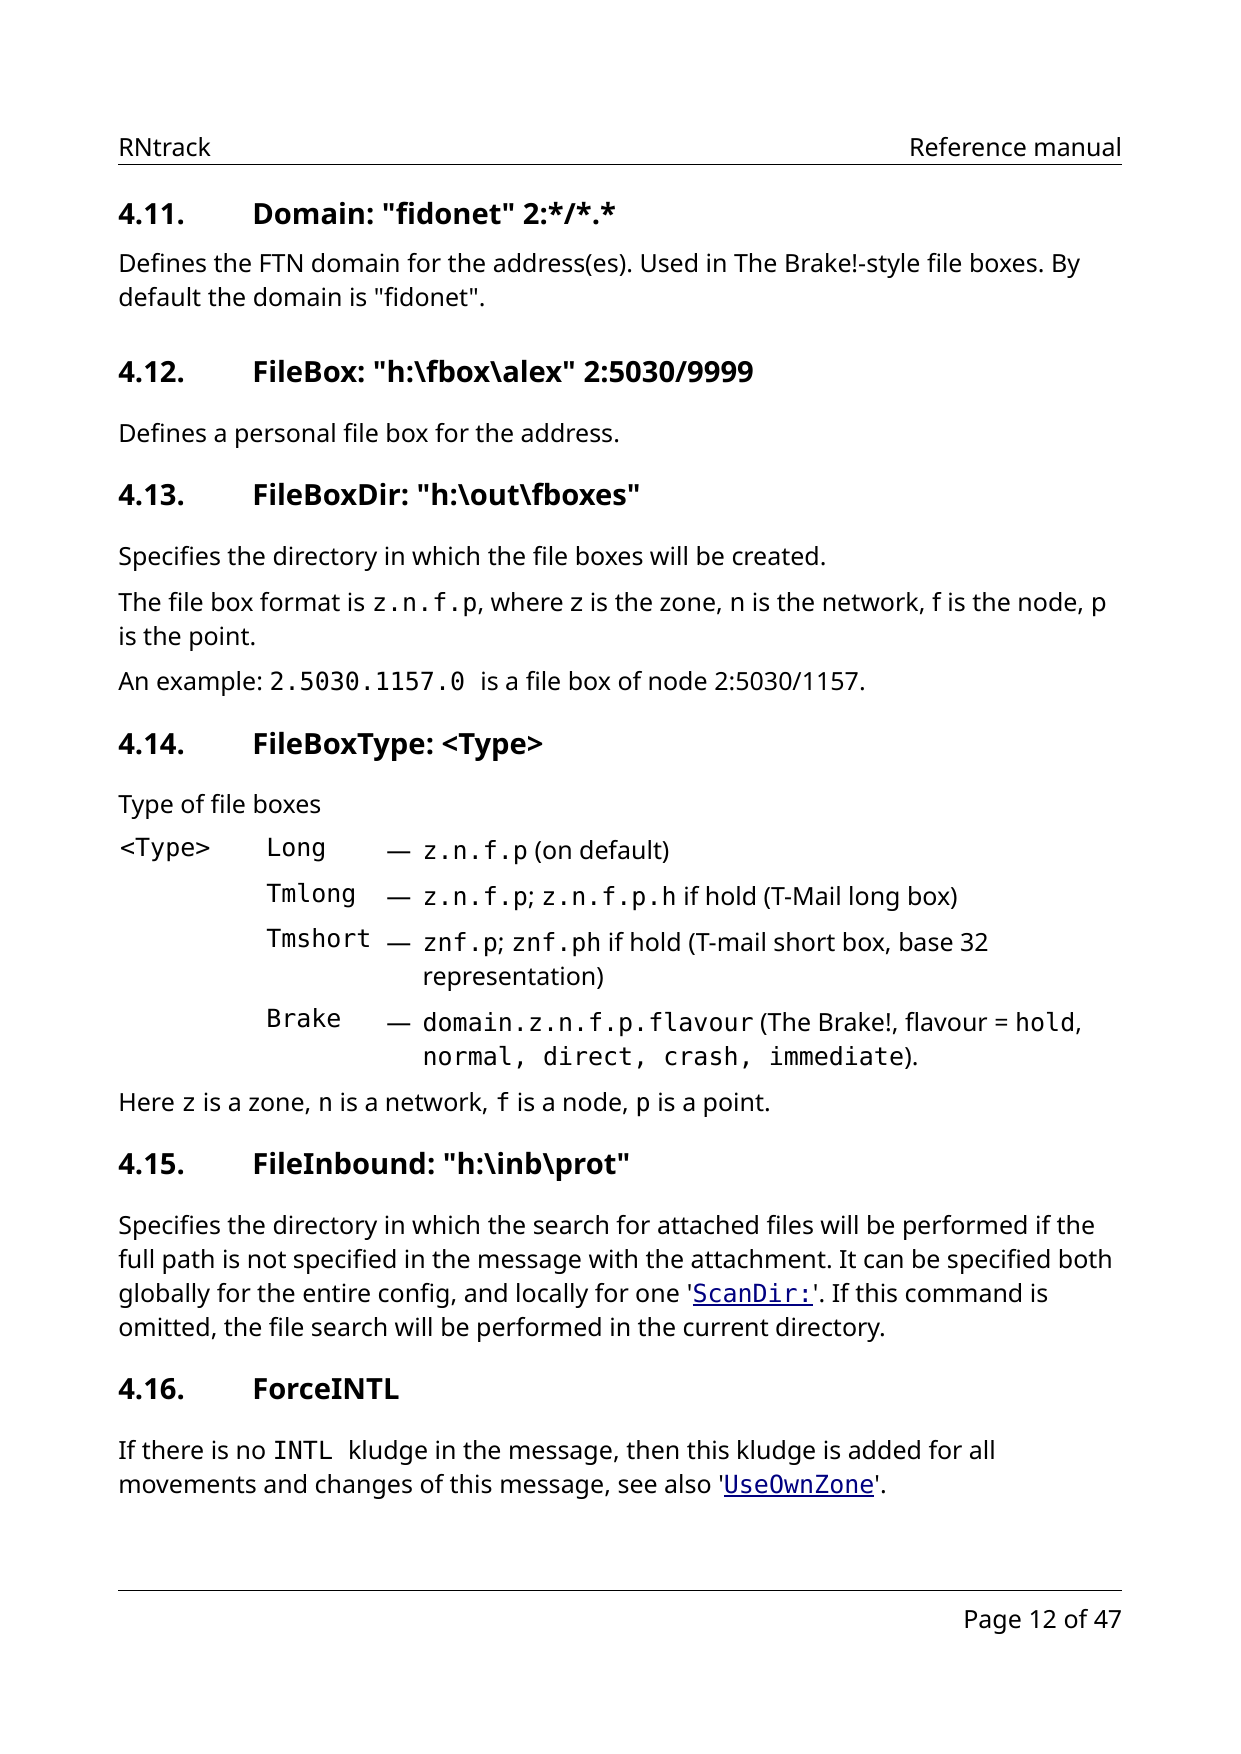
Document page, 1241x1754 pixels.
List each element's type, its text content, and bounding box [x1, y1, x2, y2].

text Defines the FTN domain for the address(es). Used in The Brake!-style file boxes. By default the domain is "fidonet". [118, 246, 1122, 314]
text The file box format is z.n.f.p, where z is the zone, n is the network, f is the node, p is the point. [118, 584, 1122, 652]
text If there is no INTL kludge in the message, then this kludge is added for all movements and changes of this message, see also 'UseOwnZone'. [118, 1433, 1122, 1501]
table_header <Type> [120, 821, 266, 867]
table_header z.n.f.p (on default) [423, 821, 1122, 867]
table_cell [120, 867, 266, 913]
text Defines a personal file box for the address. [118, 415, 1122, 449]
table_cell Tmlong [266, 867, 386, 913]
table_header — [386, 821, 422, 867]
table_cell — [386, 993, 422, 1073]
table_cell — [386, 867, 422, 913]
subtitle ForceINTL [118, 1369, 1122, 1408]
table_cell [120, 993, 266, 1073]
table_cell Brake [266, 993, 386, 1073]
text Here z is a zone, n is a network, f is a node, p is a point. [118, 1084, 1122, 1118]
table_cell domain.z.n.f.p.flavour (The Brake!, flavour = hold, normal, direct, crash, immediate). [423, 993, 1122, 1073]
text Type of file boxes [118, 787, 1122, 821]
table_cell — [386, 913, 422, 993]
subtitle FileBoxDir: "h:\out\fboxes" [118, 474, 1122, 514]
subtitle FileBox: "h:\fbox\alex" 2:5030/9999 [118, 351, 1122, 391]
subtitle FileInbound: "h:\inb\prot" [118, 1143, 1122, 1183]
table_cell [120, 913, 266, 993]
text Specifies the directory in which the search for attached files will be performed if the full path is not specified in the message with the attachment. It can be specified both globally for the entire config, and locally for one 'ScanDir:'. If this command is omitted, the file search will be performed in the current directory. [118, 1207, 1122, 1344]
text An example: 2.5030.1157.0 is a file box of node 2:5030/1157. [118, 664, 1122, 698]
table_cell znf.p; znf.ph if hold (T-mail short box, base 32 representation) [423, 913, 1122, 993]
table_header Long [266, 821, 386, 867]
subtitle FileBoxType: <Type> [118, 723, 1122, 763]
table_cell z.n.f.p; z.n.f.p.h if hold (T-Mail long box) [423, 867, 1122, 913]
text Specifies the directory in which the file boxes will be created. [118, 538, 1122, 572]
subtitle Domain: "fidonet" 2:*/*.* [118, 193, 1122, 233]
table_cell Tmshort [266, 913, 386, 993]
